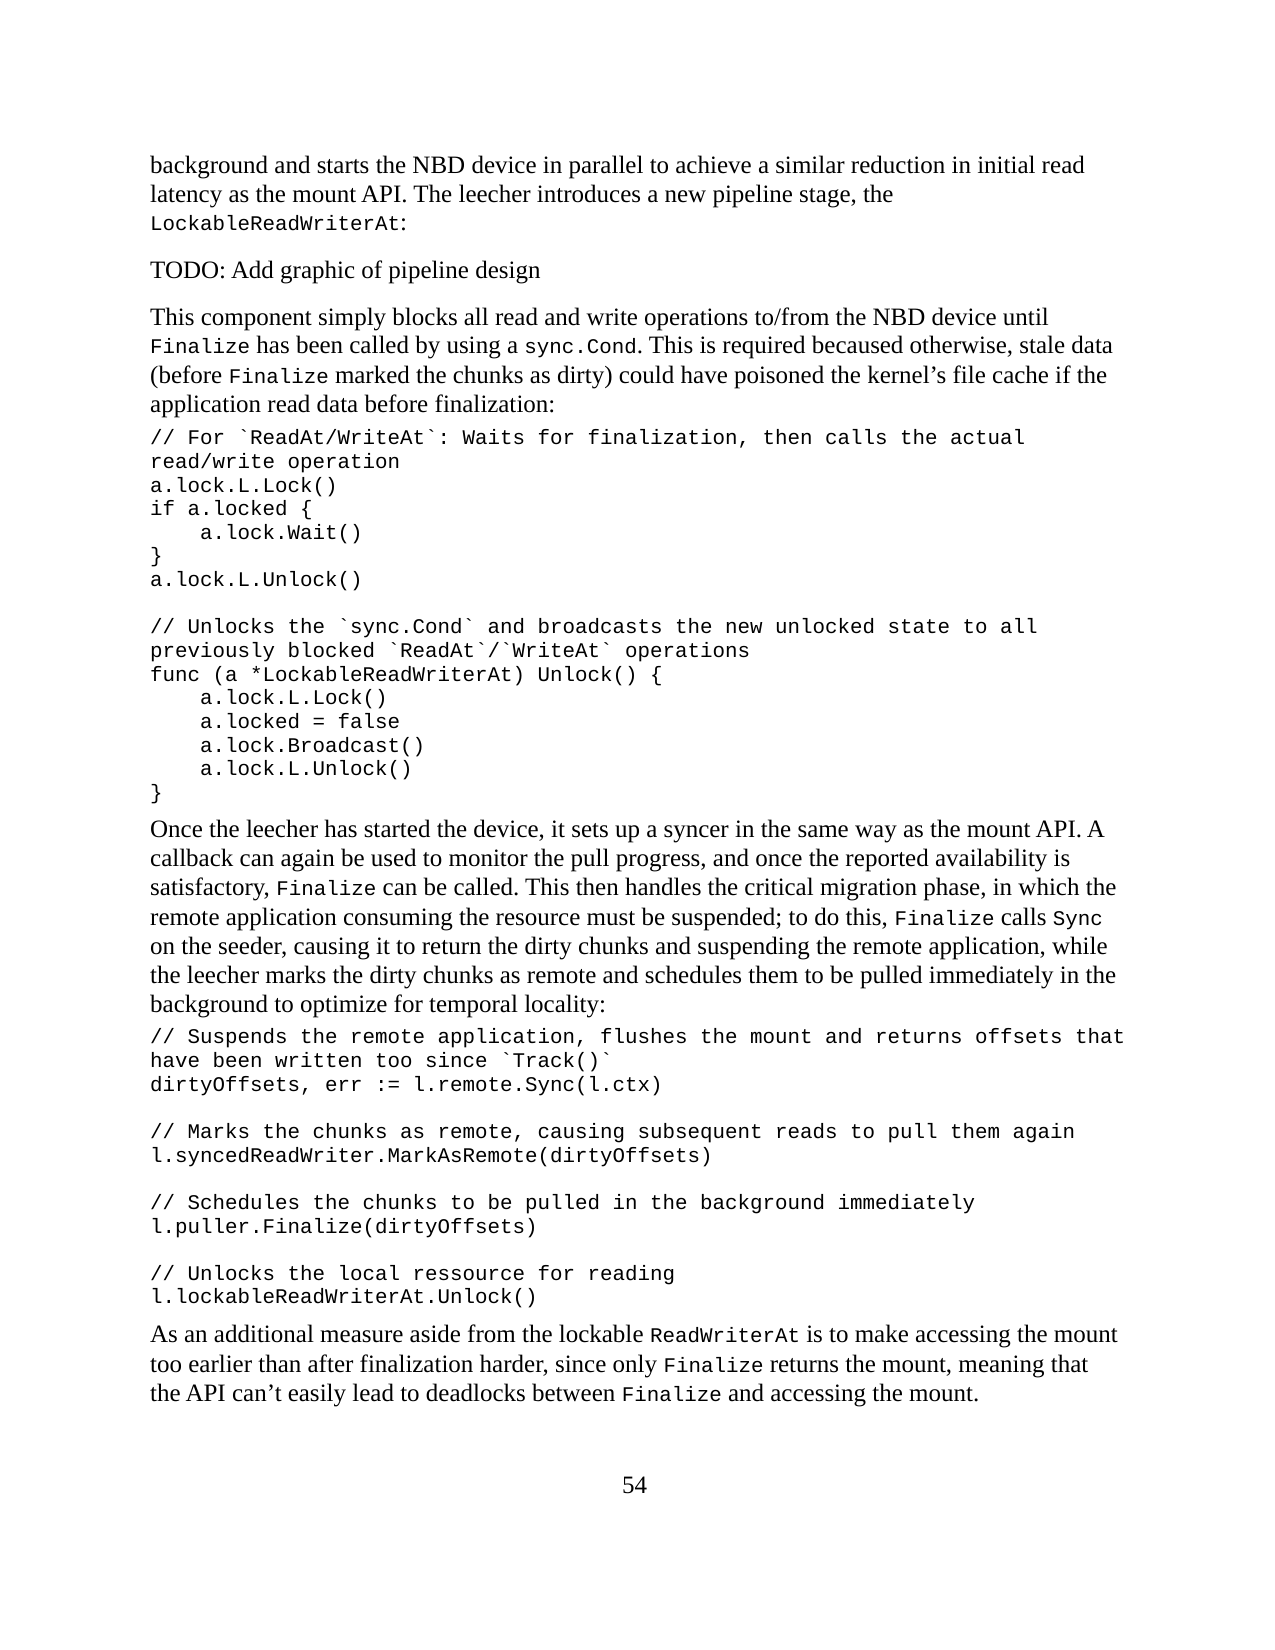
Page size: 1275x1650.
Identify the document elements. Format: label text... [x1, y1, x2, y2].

text a.lock.L.Lock() [150, 474, 1125, 498]
text a.lock.Wait() [150, 522, 1125, 546]
text // Unlocks the local ressource for reading [150, 1263, 1125, 1287]
text a.lock.L.Unlock() [150, 569, 1125, 593]
text dirtyOffsets, err := l.remote.Sync(l.ctx) [150, 1074, 1125, 1097]
text // Marks the chunks as remote, causing subsequent reads to pull them again [150, 1121, 1125, 1145]
text // For `ReadAt/WriteAt`: Waits for finalization, then calls the actual read/write operation [150, 427, 1125, 474]
text func (a *LockableReadWriterAt) Unlock() { [150, 664, 1125, 687]
text background and starts the NBD device in parallel to achieve a similar reduction in initial read latency as the mount API. The leecher introduces a new pipeline stage, the LockableReadWriterAt: [150, 150, 1125, 237]
text l.syncedReadWriter.MarkAsRemote(dirtyOffsets) [150, 1145, 1125, 1168]
text This component simply blocks all read and write operations to/from the NBD device until Finalize has been called by using a sync.Cond. This is required becaused otherwise, stale data (before Finalize marked the chunks as dirty) could have poisoned the kernel’s file cache if the application read data before finalization: [150, 302, 1125, 418]
text As an additional measure aside from the lockable ReadWriterAt is to make accessing the mount too earlier than after finalization harder, since only Finalize returns the mount, meaning that the API can’t easily lead to deadlocks between Finalize and accessing the mount. [150, 1319, 1125, 1408]
text l.lockableReadWriterAt.Unlock() [150, 1287, 1125, 1310]
text TODO: Add graphic of pipeline design [150, 255, 1125, 284]
text l.puller.Finalize(dirtyOffsets) [150, 1216, 1125, 1239]
text a.lock.Broadcast() [150, 735, 1125, 758]
text if a.locked { [150, 498, 1125, 522]
text // Suspends the remote application, flushes the mount and returns offsets that have been written too since `Track()` [150, 1026, 1125, 1074]
text } [150, 546, 1125, 569]
text a.lock.L.Unlock() [150, 758, 1125, 782]
text // Unlocks the `sync.Cond` and broadcasts the new unlocked state to all previously blocked `ReadAt`/`WriteAt` operations [150, 616, 1125, 664]
text Once the leecher has started the device, it sets up a syncer in the same way as the mount API. A callback can again be used to monitor the pull progress, and once the reported availability is satisfactory, Finalize can be called. This then handles the critical migration phase, in which the remote application consuming the resource must be suspended; to do this, Finalize calls Sync on the seeder, causing it to return the dirty chunks and suspending the remote application, while the leecher marks the dirty chunks as remote and schedules them to be pulled immediately in the background to optimize for temporal locality: [150, 814, 1125, 1017]
text } [150, 782, 1125, 806]
text // Schedules the chunks to be pulled in the background immediately [150, 1192, 1125, 1216]
text a.lock.L.Lock() [150, 687, 1125, 711]
text a.locked = false [150, 711, 1125, 735]
